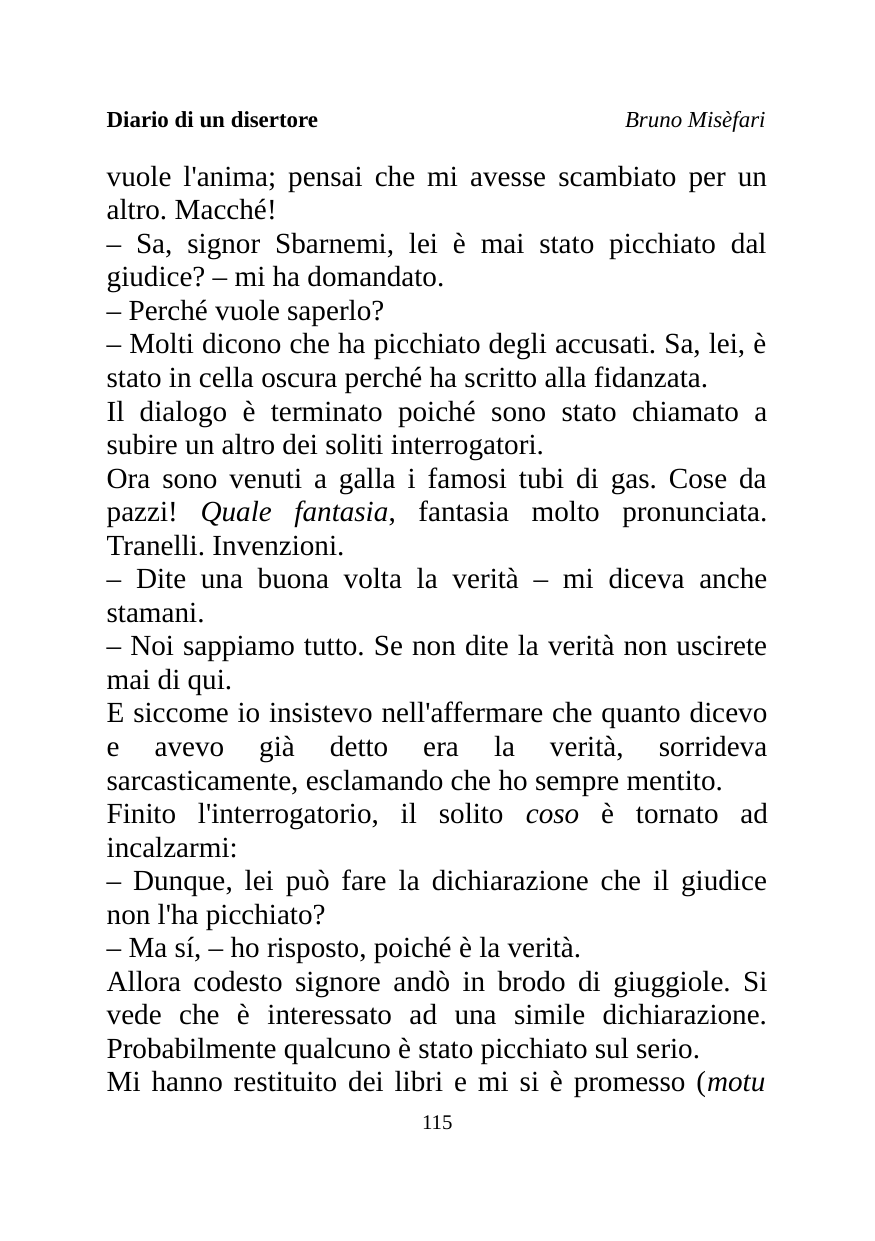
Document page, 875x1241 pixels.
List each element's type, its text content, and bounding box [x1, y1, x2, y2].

text vuole l'anima; pensai che mi avesse scambiato per un altro. Macché! [106, 159, 768, 226]
text – Sa, signor Sbarnemi, lei è mai stato picchiato dal giudice? – mi ha domandato. [106, 226, 768, 293]
text E siccome io insistevo nell'affermare che quanto dicevo e avevo già detto era la verità, sorrideva sarcasticamente, esclamando che ho sempre mentito. [106, 696, 768, 796]
text Ora sono venuti a galla i famosi tubi di gas. Cose da pazzi! Quale fantasia, fantasia molto pronunciata. Tranelli. Invenzioni. [106, 461, 768, 561]
text – Molti dicono che ha picchiato degli accusati. Sa, lei, è stato in cella oscura perché ha scritto alla fidanzata. [106, 327, 768, 394]
text Il dialogo è terminato poiché sono stato chiamato a subire un altro dei soliti interrogatori. [106, 394, 768, 461]
text – Dite una buona volta la verità – mi diceva anche stamani. [106, 561, 768, 628]
text Finito l'interrogatorio, il solito coso è tornato ad incalzarmi: [106, 796, 768, 863]
text Mi hanno restituito dei libri e mi si è promesso (motu [106, 1064, 768, 1098]
text – Perché vuole saperlo? [106, 293, 768, 327]
text – Dunque, lei può fare la dichiarazione che il giudice non l'ha picchiato? [106, 863, 768, 930]
text Allora codesto signore andò in brodo di giuggiole. Si vede che è interessato ad una simile dichiarazione. Probabilmente qualcuno è stato picchiato sul serio. [106, 964, 768, 1064]
text – Ma sí, – ho risposto, poiché è la verità. [106, 930, 768, 964]
text – Noi sappiamo tutto. Se non dite la verità non uscirete mai di qui. [106, 628, 768, 696]
